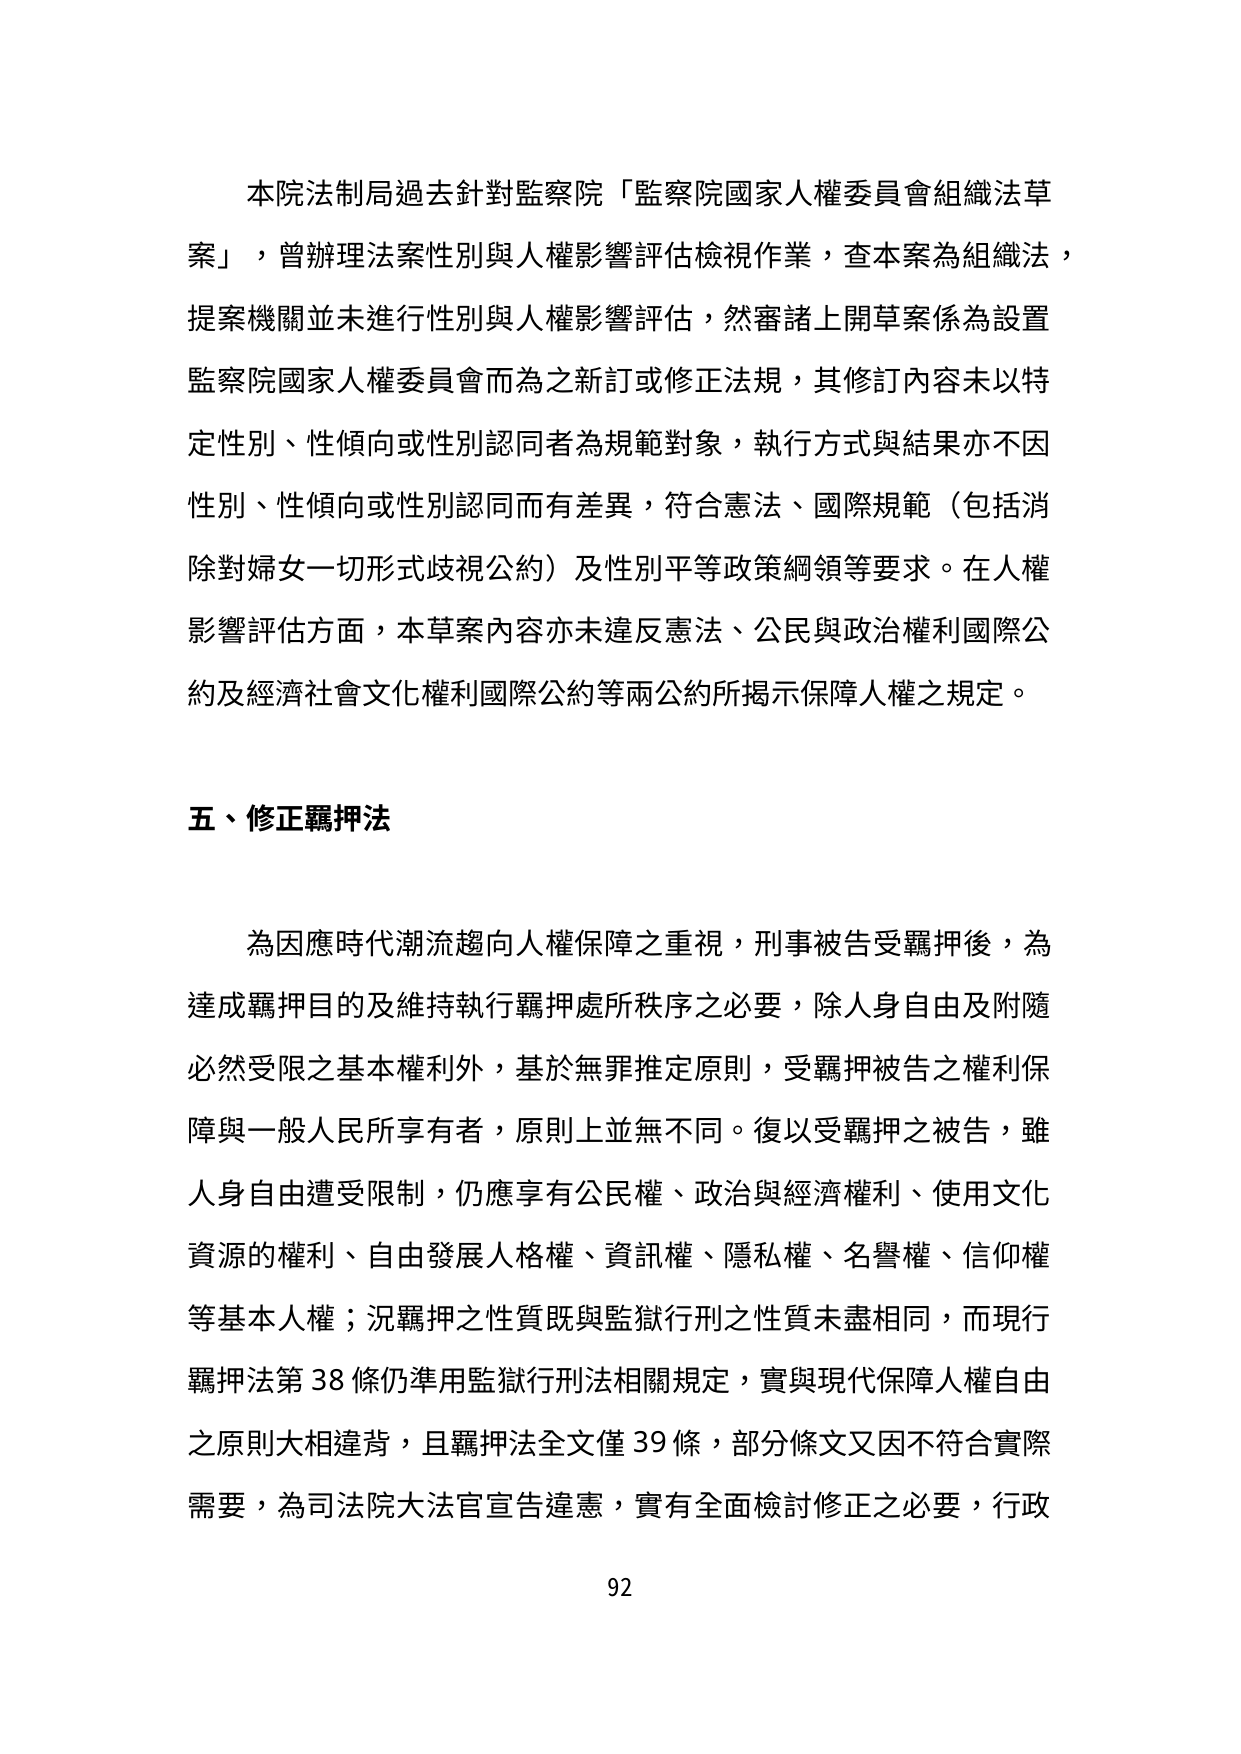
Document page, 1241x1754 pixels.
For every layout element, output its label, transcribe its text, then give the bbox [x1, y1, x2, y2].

text 為因應時代潮流趨向人權保障之重視，刑事被告受羈押後，為達成羈押目的及維持執行羈押處所秩序之必要，除人身自由及附隨必然受限之基本權利外，基於無罪推定原則，受羈押被告之權利保障與一般人民所享有者，原則上並無不同。復以受羈押之被告，雖人身自由遭受限制，仍應享有公民權、政治與經濟權利、使用文化資源的權利、自由發展人格權、資訊權、隱私權、名譽權、信仰權等基本人權；況羈押之性質既與監獄行刑之性質未盡相同，而現行羈押法第38條仍準用監獄行刑法相關規定，實與現代保障人權自由之原則大相違背，且羈押法全文僅39條，部分條文又因不符合實際需要，為司法院大法官宣告違憲，實有全面檢討修正之必要，行政 [187, 900, 1053, 1525]
text 本院法制局過去針對監察院「監察院國家人權委員會組織法草案」，曾辦理法案性別與人權影響評估檢視作業，查本案為組織法，提案機關並未進行性別與人權影響評估，然審諸上開草案係為設置監察院國家人權委員會而為之新訂或修正法規，其修訂內容未以特定性別、性傾向或性別認同者為規範對象，執行方式與結果亦不因性別、性傾向或性別認同而有差異，符合憲法、國際規範（包括消除對婦女一切形式歧視公約）及性別平等政策綱領等要求。在人權影響評估方面，本草案內容亦未違反憲法、公民與政治權利國際公約及經濟社會文化權利國際公約等兩公約所揭示保障人權之規定。 [187, 150, 1053, 712]
text 五、修正羈押法 [187, 775, 1053, 837]
